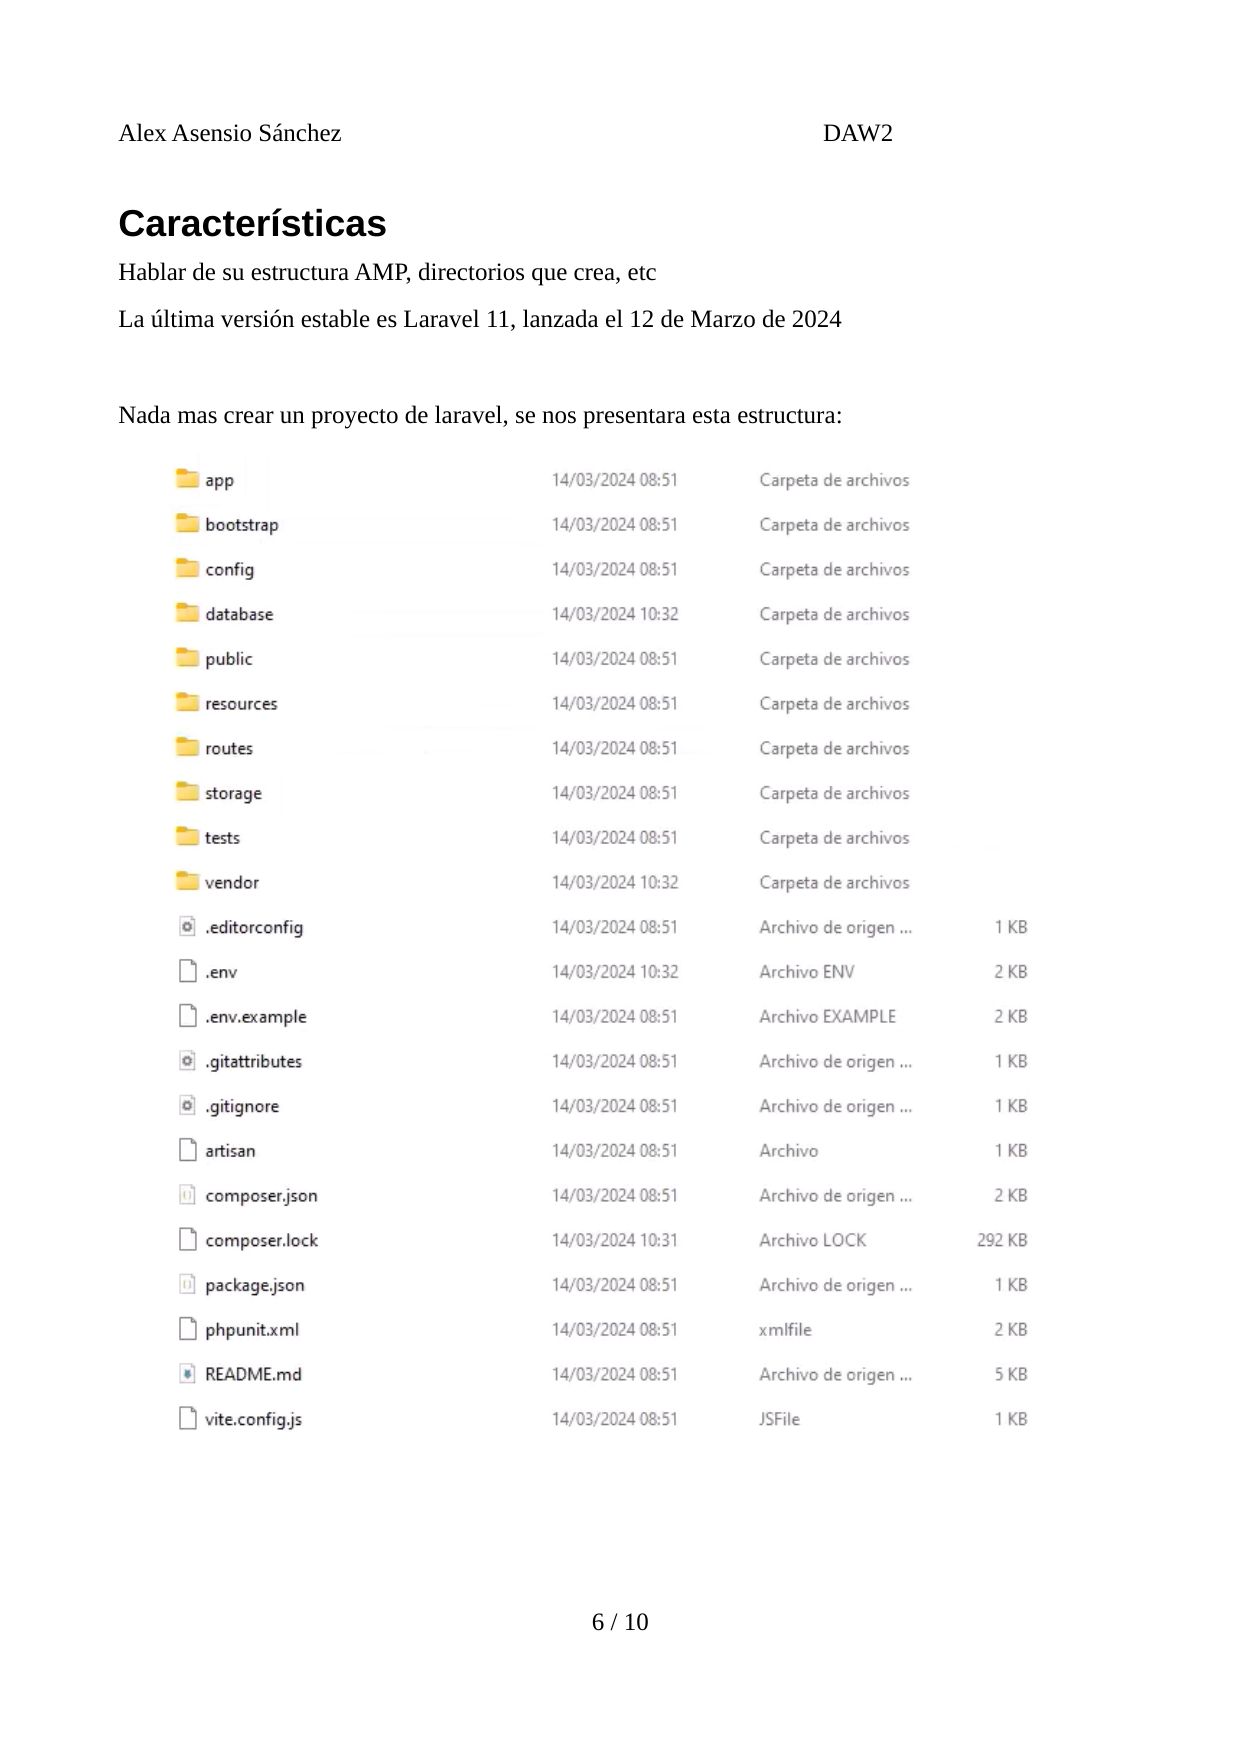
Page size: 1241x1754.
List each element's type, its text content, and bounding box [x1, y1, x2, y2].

picture [155, 453, 1090, 1473]
text La última versión estable es Laravel 11, lanzada el 12 de Marzo de 2024 [118, 304, 1122, 333]
text Nada mas crear un proyecto de laravel, se nos presentara esta estructura: [118, 400, 1122, 428]
text Hablar de su estructura AMP, directorios que crea, etc [118, 257, 1122, 286]
subtitle Características [118, 201, 1122, 244]
